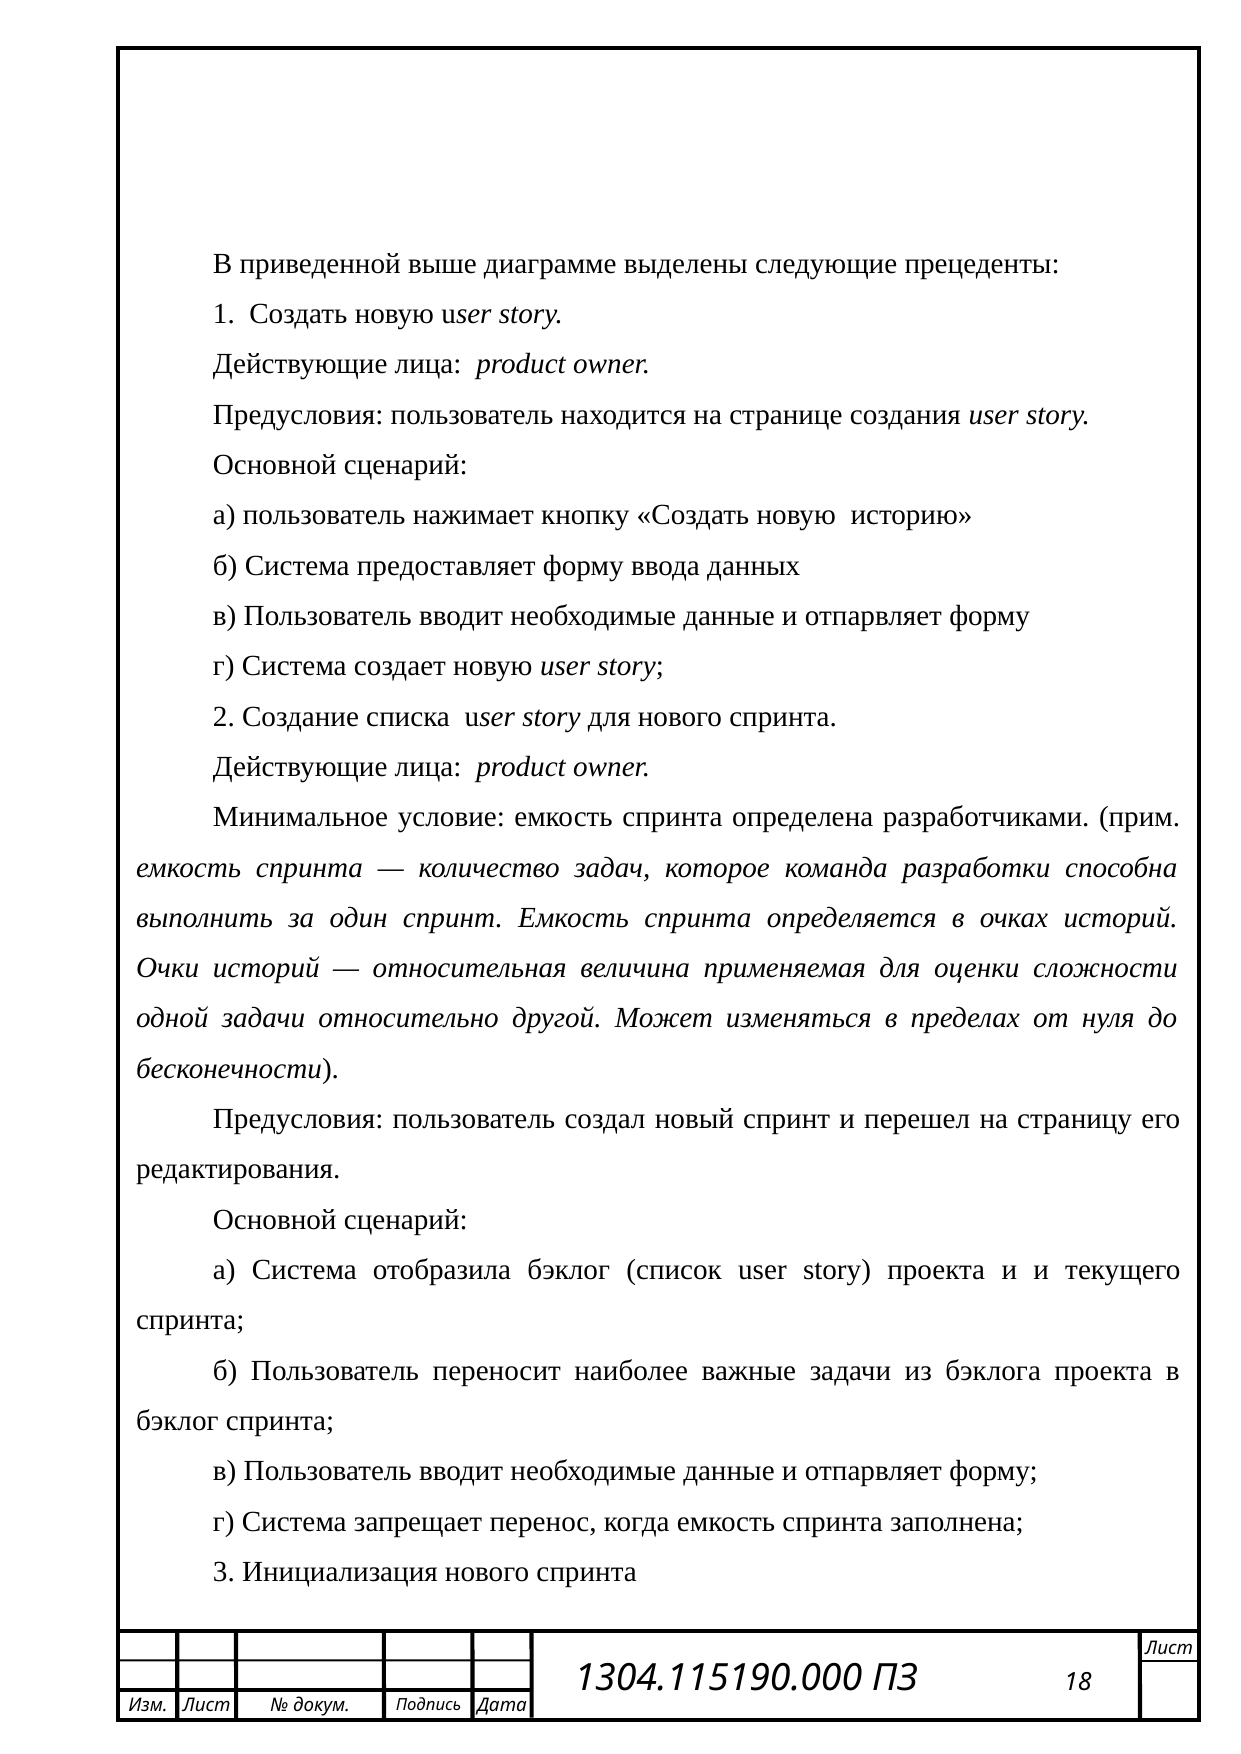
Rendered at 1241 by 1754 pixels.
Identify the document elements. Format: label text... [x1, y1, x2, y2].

text Действующие лица: product owner. [136, 749, 1181, 783]
text б) Пользователь переносит наиболее важные задачи из бэклога проекта в бэклог спринта; [136, 1353, 1181, 1437]
text 3. Инициализация нового спринта [136, 1554, 1181, 1588]
text а) пользователь нажимает кнопку «Создать новую историю» [136, 497, 1181, 531]
text а) Система отобразила бэклог (список user story) проекта и и текущего спринта; [136, 1252, 1181, 1336]
text В приведенной выше диаграмме выделены следующие прецеденты: [136, 246, 1181, 279]
text б) Система предоставляет форму ввода данных [136, 548, 1181, 581]
text Минимальное условие: емкость спринта определена разработчиками. (прим. емкость спринта — количество задач, которое команда разработки способна выполнить за один спринт. Емкость спринта определяется в очках историй. Очки историй — относительная величина применяемая для оценки сложности одной задачи относительно другой. Может изменяться в пределах от нуля до бесконечности). [136, 799, 1181, 1084]
text Предусловия: пользователь находится на странице создания user story. [136, 397, 1181, 430]
text 2. Создание списка user story для нового спринта. [136, 699, 1181, 732]
text Основной сценарий: [136, 1202, 1181, 1235]
text 1. Создать новую user story. [136, 296, 1181, 330]
text Действующие лица: product owner. [136, 347, 1181, 380]
text Предусловия: пользователь создал новый спринт и перешел на страницу его редактирования. [136, 1101, 1181, 1185]
text Основной сценарий: [136, 447, 1181, 481]
text г) Система создает новую user story; [136, 648, 1181, 682]
text в) Пользователь вводит необходимые данные и отпарвляет форму [136, 598, 1181, 632]
text в) Пользователь вводит необходимые данные и отпарвляет форму; [136, 1453, 1181, 1487]
text г) Система запрещает перенос, когда емкость спринта заполнена; [136, 1504, 1181, 1537]
